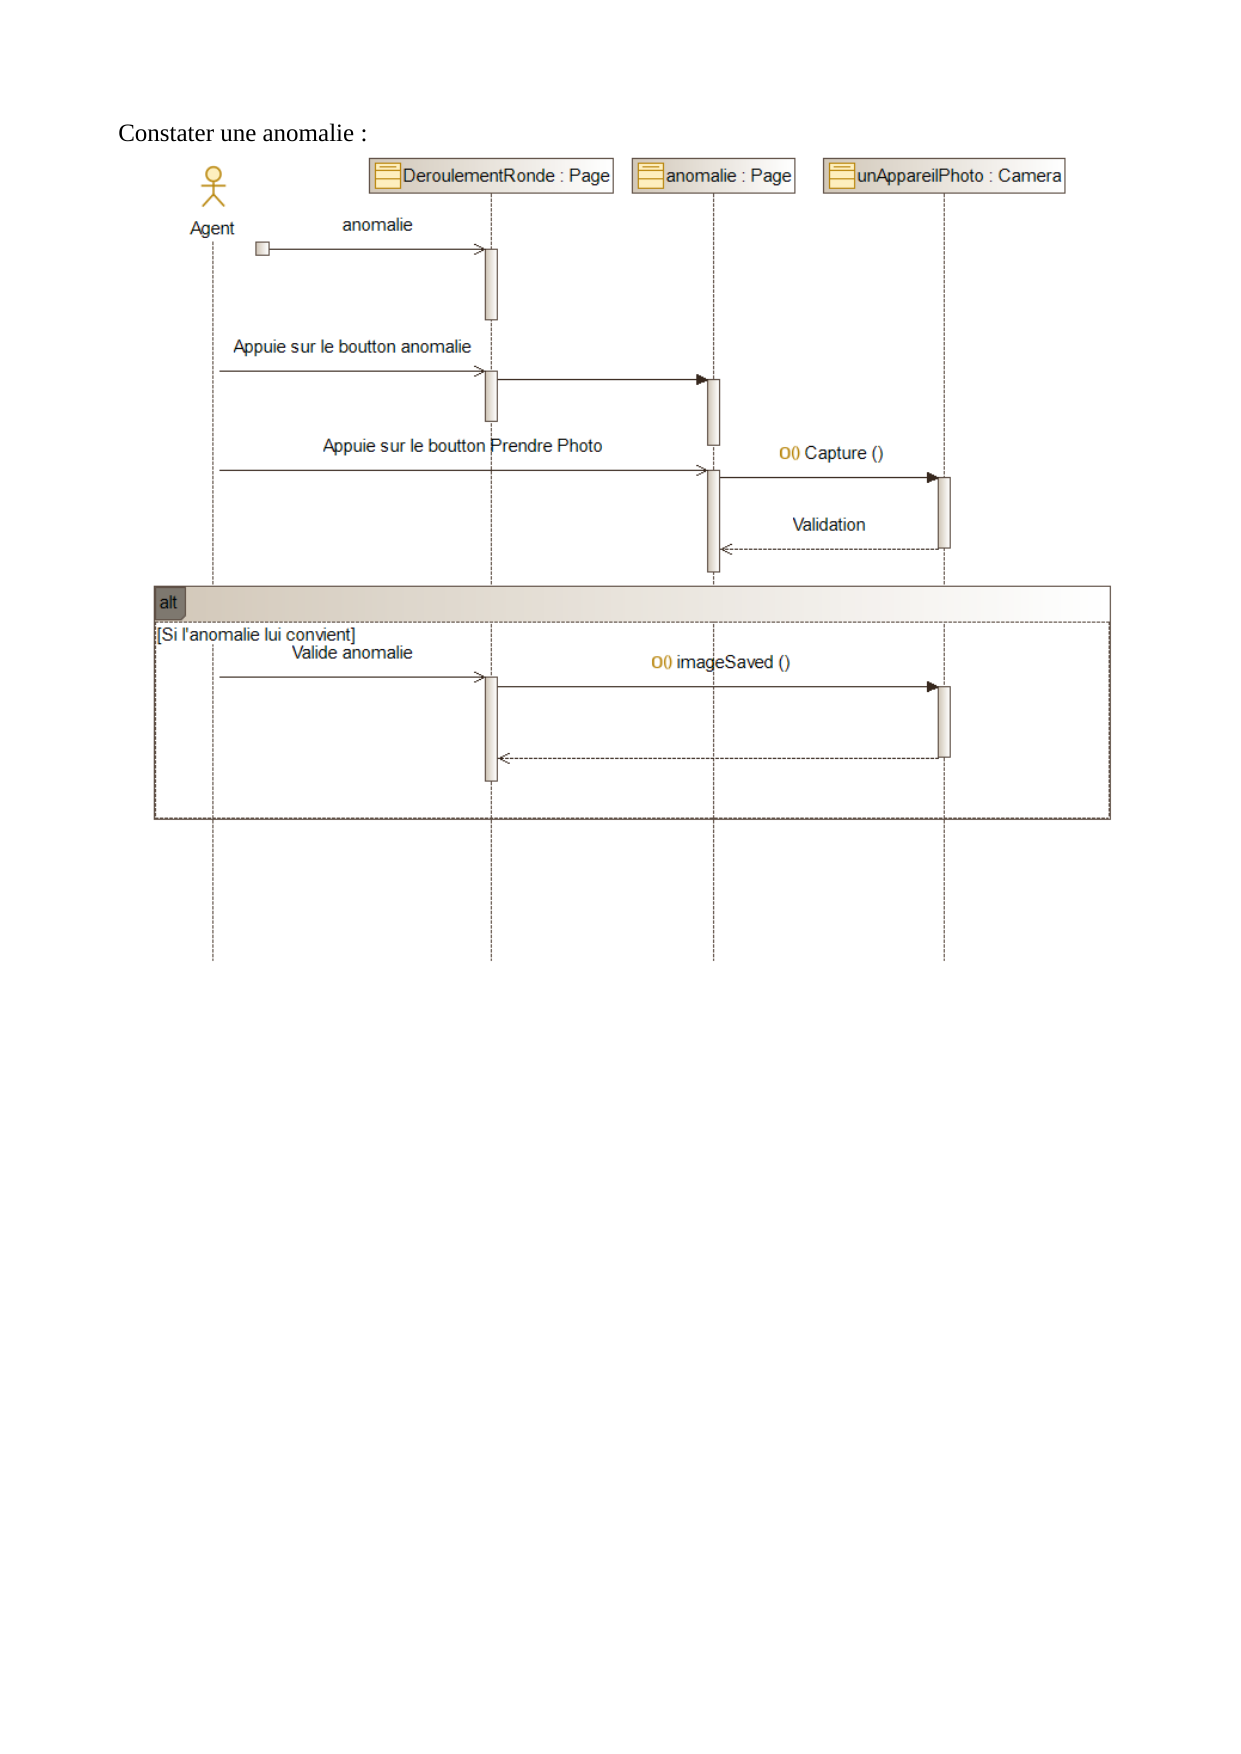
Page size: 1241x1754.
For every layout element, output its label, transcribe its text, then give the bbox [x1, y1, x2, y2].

text Constater une anomalie : [118, 118, 1122, 146]
picture [118, 146, 1123, 973]
